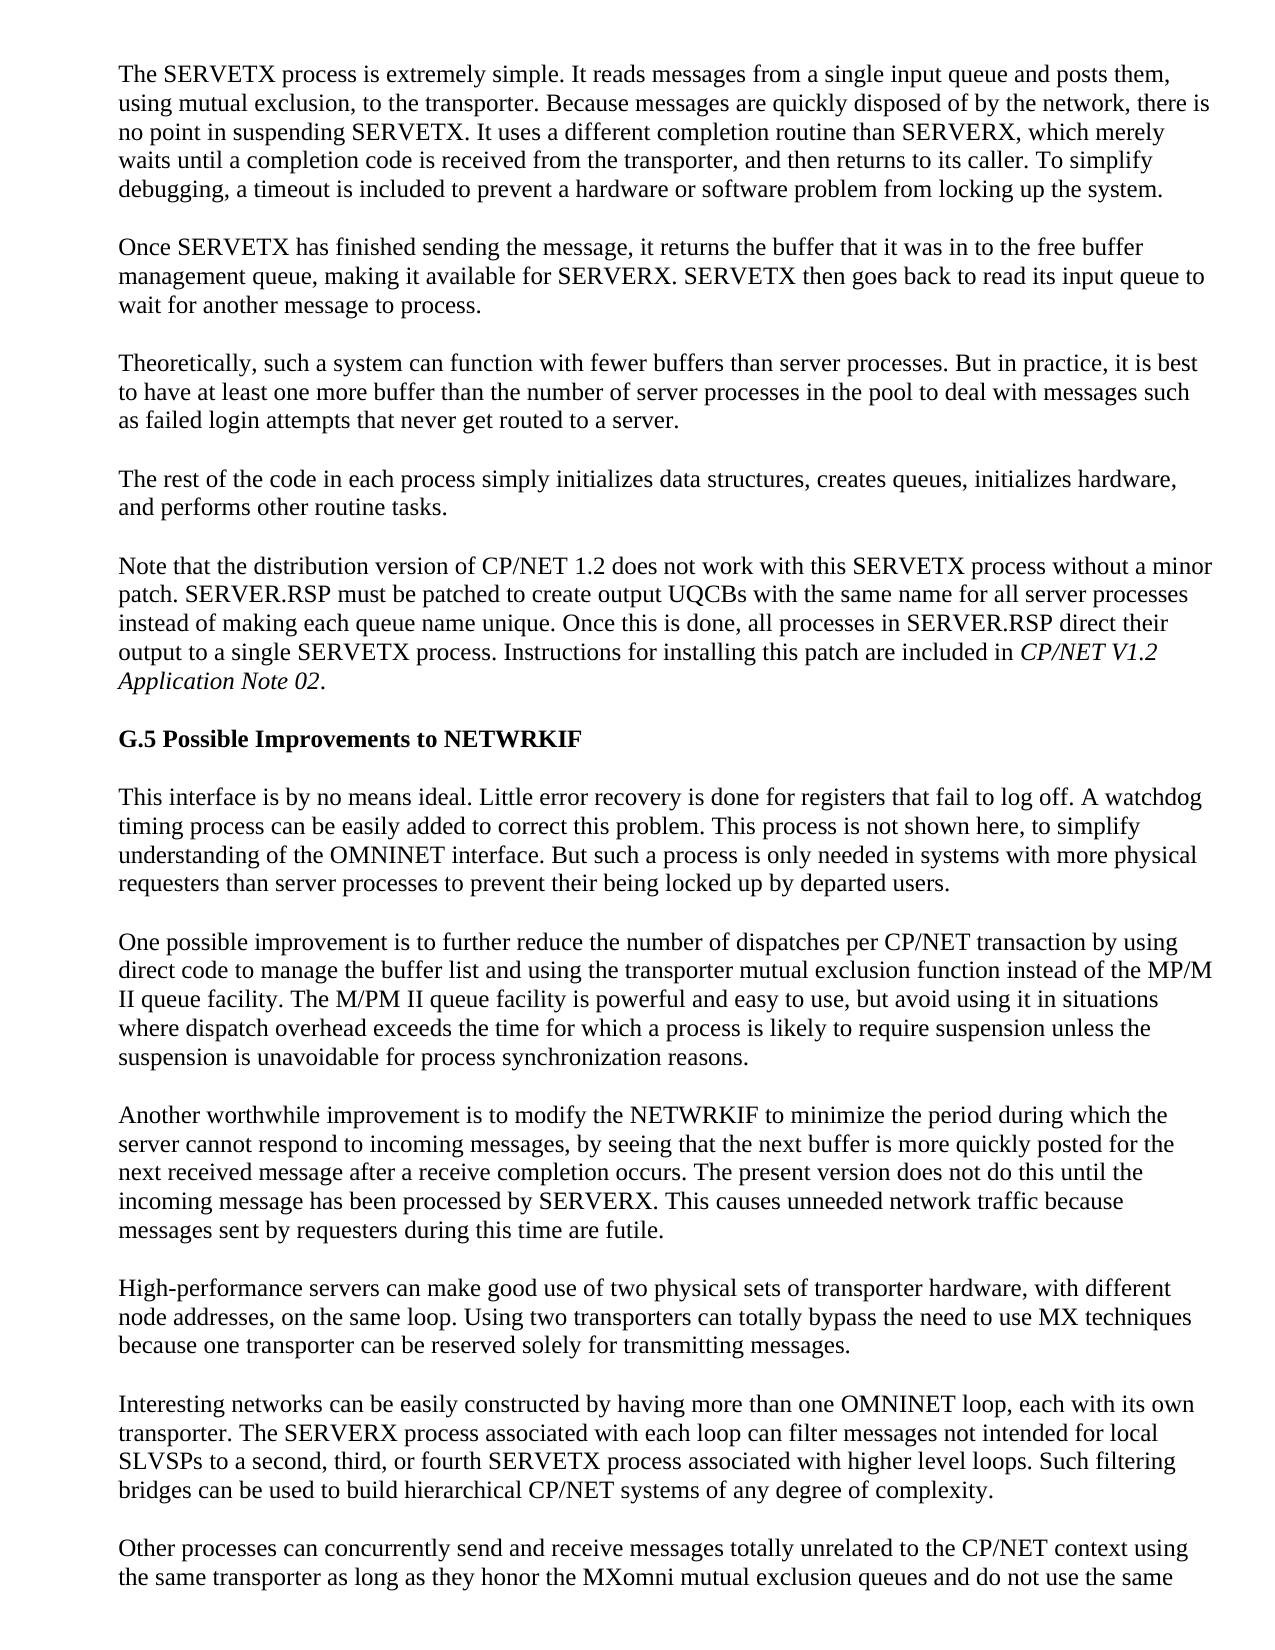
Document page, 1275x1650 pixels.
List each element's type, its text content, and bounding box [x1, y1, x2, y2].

text One possible improvement is to further reduce the number of dispatches per CP/NET transaction by using direct code to manage the buffer list and using the transporter mutual exclusion function instead of the MP/M II queue facility. The M/PM II queue facility is powerful and easy to use, but avoid using it in situations where dispatch overhead exceeds the time for which a process is likely to require suspension unless the suspension is unavoidable for process synchronization reasons. [118, 927, 1216, 1070]
text Another worthwhile improvement is to modify the NETWRKIF to minimize the period during which the server cannot respond to incoming messages, by seeing that the next buffer is more quickly posted for the next received message after a receive completion occurs. The present version does not do this until the incoming message has been processed by SERVERX. This causes unneeded network traffic because messages sent by requesters during this time are futile. [118, 1100, 1216, 1244]
text Theoretically, such a system can function with fewer buffers than server processes. But in practice, it is best to have at least one more buffer than the number of server processes in the pool to deal with messages such as failed login attempts that never get routed to a server. [118, 348, 1216, 434]
text Once SERVETX has finished sending the message, it returns the buffer that it was in to the free buffer management queue, making it available for SERVERX. SERVETX then goes back to read its input queue to wait for another message to process. [118, 232, 1216, 318]
text The rest of the code in each process simply initializes data structures, creates queues, initializes hardware, and performs other routine tasks. [118, 464, 1216, 521]
text Interesting networks can be easily constructed by having more than one OMNINET loop, each with its own transporter. The SERVERX process associated with each loop can filter messages not intended for local SLVSPs to a second, third, or fourth SERVETX process associated with higher level loops. Such filtering bridges can be used to build hierarchical CP/NET systems of any degree of complexity. [118, 1389, 1216, 1504]
text This interface is by no means ideal. Little error recovery is done for registers that fail to log off. A watchdog timing process can be easily added to correct this problem. This process is not shown here, to simplify understanding of the OMNINET interface. But such a process is only needed in systems with more physical requesters than server processes to prevent their being locked up by departed users. [118, 782, 1216, 897]
text Note that the distribution version of CP/NET 1.2 does not work with this SERVETX process without a minor patch. SERVER.RSP must be patched to create output UQCBs with the same name for all server processes instead of making each queue name unique. Once this is done, all processes in SERVER.RSP direct their output to a single SERVETX process. Instructions for installing this patch are included in CP/NET V1.2 Application Note 02. [118, 551, 1216, 694]
text Other processes can concurrently send and receive messages totally unrelated to the CP/NET context using the same transporter as long as they honor the MXomni mutual exclusion queues and do not use the same [118, 1533, 1216, 1591]
text High-performance servers can make good use of two physical sets of transporter hardware, with different node addresses, on the same loop. Using two transporters can totally bypass the need to use MX techniques because one transporter can be reserved solely for transmitting messages. [118, 1273, 1216, 1359]
text The SERVETX process is extremely simple. It reads messages from a single input queue and posts them, using mutual exclusion, to the transporter. Because messages are quickly disposed of by the network, there is no point in suspending SERVETX. It uses a different completion routine than SERVERX, which merely waits until a completion code is received from the transporter, and then returns to its caller. To simplify debugging, a timeout is included to prevent a hardware or software problem from locking up the system. [118, 59, 1216, 203]
text G.5 Possible Improvements to NETWRKIF [118, 724, 1216, 753]
